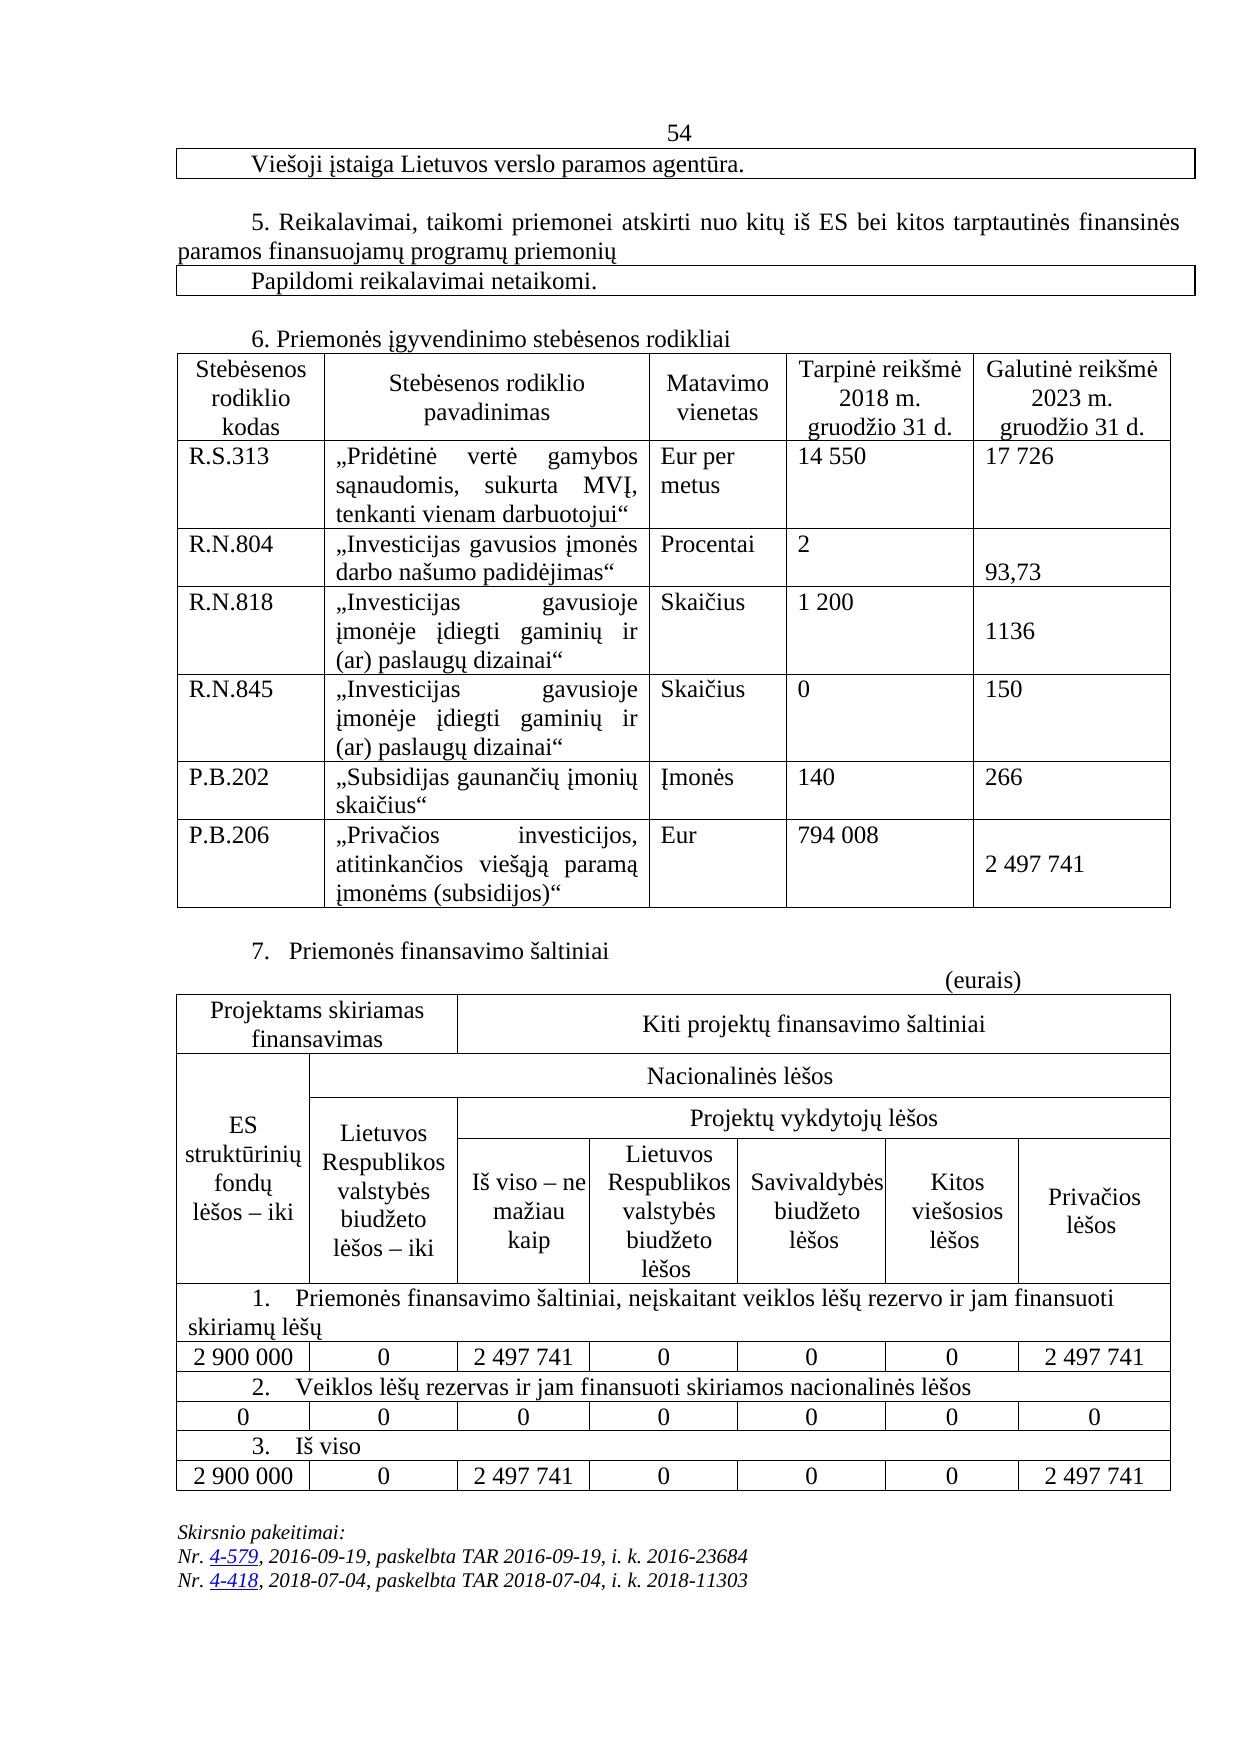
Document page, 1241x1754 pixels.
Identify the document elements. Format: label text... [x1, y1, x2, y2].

table_cell 14 550 [787, 441, 973, 528]
table_cell 2. Veiklos lėšų rezervas ir jam finansuoti skiriamos nacionalinės lėšos [177, 1372, 1170, 1401]
table_cell 2 900 000 [177, 1461, 309, 1490]
table_cell 0 [738, 1342, 885, 1371]
table_cell 3. Iš viso [177, 1431, 1170, 1460]
table_cell 0 [738, 1461, 885, 1490]
table_header Projektams skiriamas finansavimas [177, 995, 457, 1052]
table_header Papildomi reikalavimai netaikomi. [177, 266, 1194, 294]
table_header Viešoji įstaiga Lietuvos verslo paramos agentūra. [177, 149, 1194, 177]
table_cell Procentai [650, 529, 786, 586]
table_cell R.N.818 [178, 587, 324, 673]
table_cell Skaičius [650, 675, 786, 761]
table_cell Nacionalinės lėšos [310, 1054, 1170, 1097]
text 6. Priemonės įgyvendinimo stebėsenos rodikliai [177, 324, 1181, 353]
table_cell 266 [974, 762, 1170, 819]
table_cell Skaičius [650, 587, 786, 673]
table_cell Kitos viešosios lėšos [886, 1139, 1018, 1282]
table_header Kiti projektų finansavimo šaltiniai [458, 995, 1170, 1052]
text (eurais) [177, 965, 1181, 994]
table_cell 0 [177, 1402, 309, 1430]
table_header Stebėsenos rodiklio pavadinimas [325, 354, 649, 440]
table_cell Privačios lėšos [1019, 1139, 1170, 1282]
table_cell R.N.804 [178, 529, 324, 586]
table_cell 2 497 741 [1019, 1461, 1170, 1490]
table_cell 0 [886, 1342, 1018, 1371]
table_cell „Subsidijas gaunančių įmonių skaičius“ [325, 762, 649, 819]
table_cell 0 [310, 1342, 457, 1371]
table_cell 2 497 741 [458, 1461, 589, 1490]
table_cell Projektų vykdytojų lėšos [458, 1098, 1170, 1138]
table_cell 0 [590, 1402, 737, 1430]
table_header Tarpinė reikšmė 2018 m. gruodžio 31 d. [787, 354, 973, 440]
text 5. Reikalavimai, taikomi priemonei atskirti nuo kitų iš ES bei kitos tarptautinės finansinės paramos finansuojamų programų priemonių [177, 207, 1181, 265]
text Skirsnio pakeitimai: [177, 1520, 1181, 1544]
text Nr. 4-579, 2016-09-19, paskelbta TAR 2016-09-19, i. k. 2016-23684 [177, 1544, 1181, 1568]
table_cell 17 726 [974, 441, 1170, 528]
table_cell 2 900 000 [177, 1342, 309, 1371]
table_cell Iš viso – ne mažiau kaip [458, 1139, 589, 1282]
table_cell 1136 [974, 587, 1170, 673]
table_cell 0 [886, 1402, 1018, 1430]
table_cell 0 [310, 1461, 457, 1490]
table_cell 794 008 [787, 820, 973, 907]
table_cell Lietuvos Respublikos valstybės biudžeto lėšos [590, 1139, 737, 1282]
table_cell Eur [650, 820, 786, 907]
table_cell „Pridėtinė vertė gamybos sąnaudomis, sukurta MVĮ, tenkanti vienam darbuotojui“ [325, 441, 649, 528]
table_cell „Investicijas gavusios įmonės darbo našumo padidėjimas“ [325, 529, 649, 586]
table_cell R.S.313 [178, 441, 324, 528]
table_cell 140 [787, 762, 973, 819]
text Nr. 4-418, 2018-07-04, paskelbta TAR 2018-07-04, i. k. 2018-11303 [177, 1568, 1181, 1592]
table_cell Eur per metus [650, 441, 786, 528]
table_header Stebėsenos rodiklio kodas [178, 354, 324, 440]
table_header Matavimo vienetas [650, 354, 786, 440]
table_cell „Investicijas gavusioje įmonėje įdiegti gaminių ir (ar) paslaugų dizainai“ [325, 675, 649, 761]
table_cell 0 [590, 1461, 737, 1490]
table_cell Įmonės [650, 762, 786, 819]
table_cell 1 200 [787, 587, 973, 673]
table_cell 0 [738, 1402, 885, 1430]
table_cell 2 497 741 [458, 1342, 589, 1371]
table_cell 2 [787, 529, 973, 586]
table_cell Lietuvos Respublikos valstybės biudžeto lėšos – iki [310, 1098, 457, 1282]
table_cell R.N.845 [178, 675, 324, 761]
table_cell 0 [1019, 1402, 1170, 1430]
table_cell P.B.202 [178, 762, 324, 819]
table_cell 2 497 741 [1019, 1342, 1170, 1371]
table_cell 150 [974, 675, 1170, 761]
table_cell Savivaldybės biudžeto lėšos [738, 1139, 885, 1282]
table_cell 0 [886, 1461, 1018, 1490]
table_cell „Investicijas gavusioje įmonėje įdiegti gaminių ir (ar) paslaugų dizainai“ [325, 587, 649, 673]
table_cell P.B.206 [178, 820, 324, 907]
table_cell 0 [787, 675, 973, 761]
table_cell 0 [590, 1342, 737, 1371]
table_cell ES struktūrinių fondų lėšos – iki [177, 1054, 309, 1282]
table_cell 1. Priemonės finansavimo šaltiniai, neįskaitant veiklos lėšų rezervo ir jam finansuoti skiriamų lėšų [177, 1284, 1170, 1341]
table_cell 0 [458, 1402, 589, 1430]
table_cell 93,73 [974, 529, 1170, 586]
table_cell 0 [310, 1402, 457, 1430]
table_cell 2 497 741 [974, 820, 1170, 907]
table_cell „Privačios investicijos, atitinkančios viešąją paramą įmonėms (subsidijos)“ [325, 820, 649, 907]
table_header Galutinė reikšmė 2023 m. gruodžio 31 d. [974, 354, 1170, 440]
text 7. Priemonės finansavimo šaltiniai [251, 936, 1181, 965]
